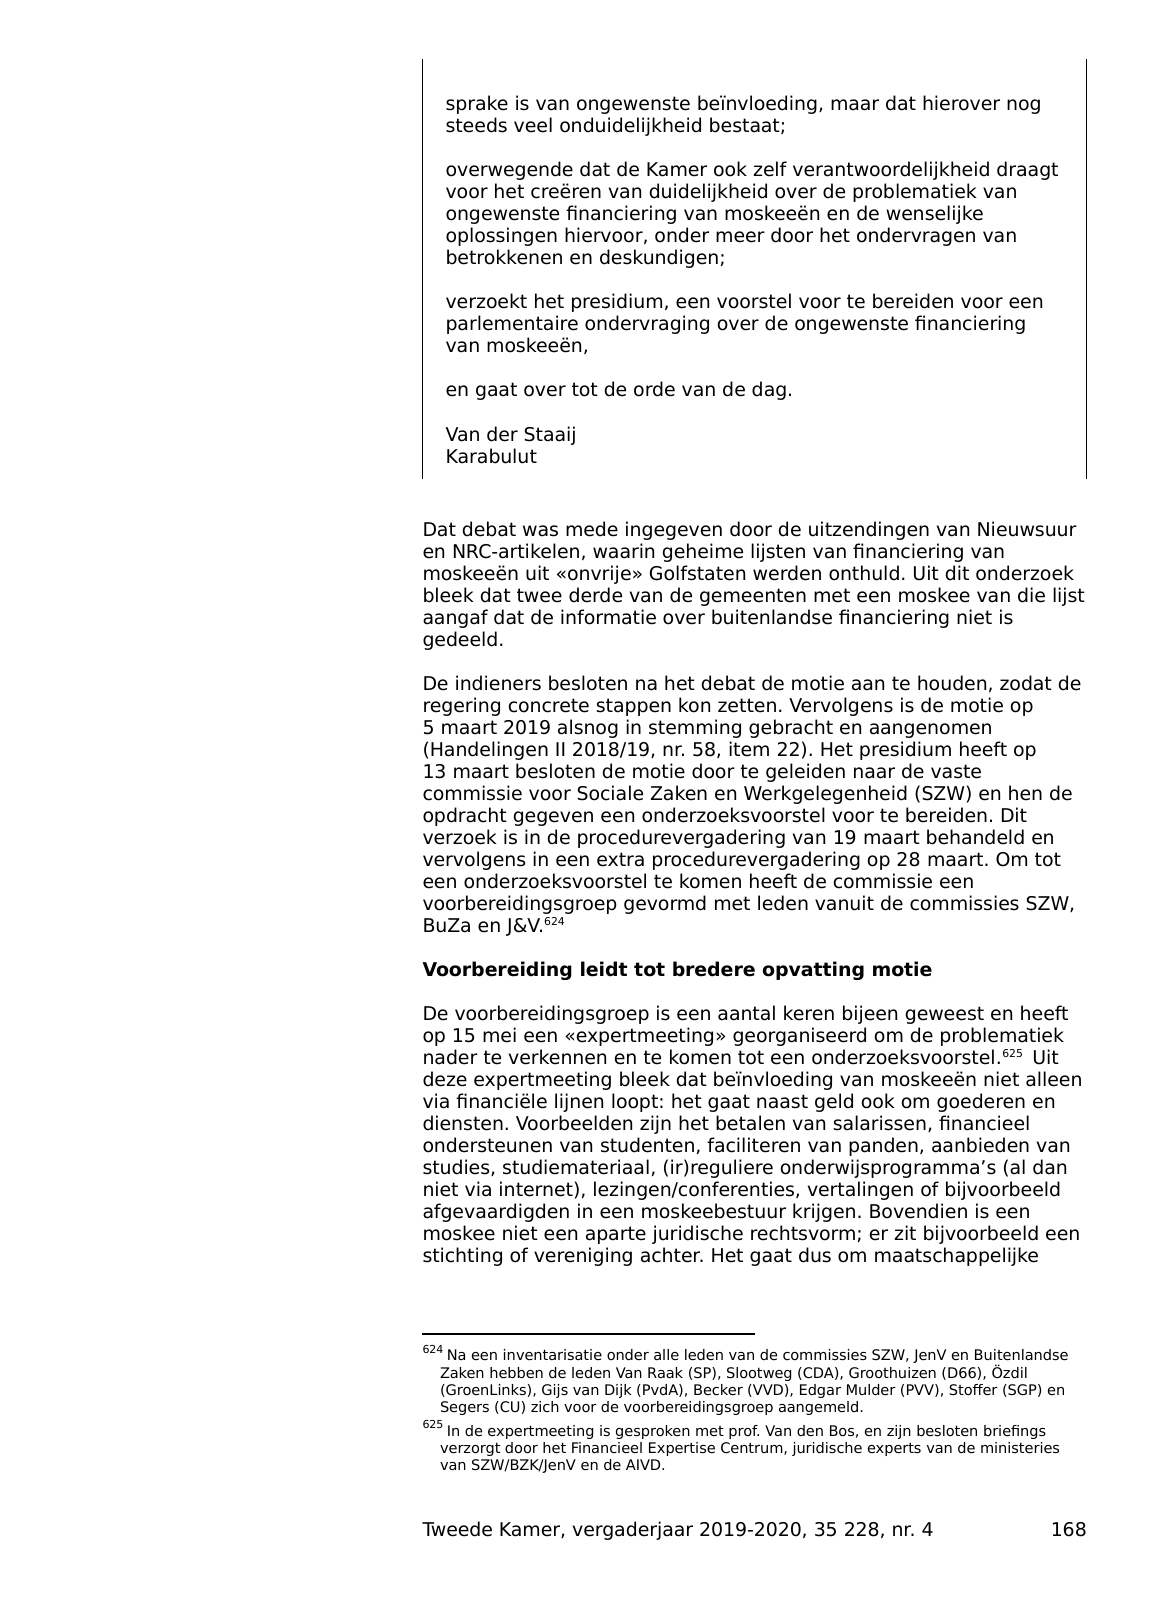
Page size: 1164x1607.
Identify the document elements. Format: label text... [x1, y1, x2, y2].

text De voorbereidingsgroep is een aantal keren bijeen geweest en heeft op 15 mei een «expertmeeting» georganiseerd om de problematiek nader te verkennen en te komen tot een onderzoeksvoorstel. Uit deze expertmeeting bleek dat beïnvloeding van moskeeën niet alleen via financiële lijnen loopt: het gaat naast geld ook om goederen en diensten. Voorbeelden zijn het betalen van salarissen, financieel ondersteunen van studenten, faciliteren van panden, aanbieden van studies, studiemateriaal, (ir)reguliere onderwijsprogramma’s (al dan niet via internet), lezingen/conferenties, vertalingen of bijvoorbeeld afgevaardigden in een moskeebestuur krijgen. Bovendien is een moskee niet een aparte juridische rechtsvorm; er zit bijvoorbeeld een stichting of vereniging achter. Het gaat dus om maatschappelijke [422, 1003, 1087, 1267]
subtitle Voorbereiding leidt tot bredere opvatting motie [422, 959, 1087, 981]
text Na een inventarisatie onder alle leden van de commissies SZW, JenV en Buitenlandse Zaken hebben de leden Van Raak (SP), Slootweg (CDA), Groothuizen (D66), Özdil (GroenLinks), Gijs van Dijk (PvdA), Becker (VVD), Edgar Mulder (PVV), Stoffer (SGP) en Segers (CU) zich voor de voorbereidingsgroep aangemeld. [422, 1343, 1087, 1416]
text In de expertmeeting is gesproken met prof. Van den Bos, en zijn besloten briefings verzorgt door het Financieel Expertise Centrum, juridische experts van de ministeries van SZW/BZK/JenV en de AIVD. [422, 1418, 1087, 1474]
table_header sprake is van ongewenste beïnvloeding, maar dat hierover nog steeds veel onduidelijkheid bestaat; overwegende dat de Kamer ook zelf verantwoordelijkheid draagt voor het creëren van duidelijkheid over de problematiek van ongewenste financiering van moskeeën en de wenselijke oplossingen hiervoor, onder meer door het ondervragen van betrokkenen en deskundigen; verzoekt het presidium, een voorstel voor te bereiden voor een parlementaire ondervraging over de ongewenste financiering van moskeeën, en gaat over tot de orde van de dag. Van der Staaij Karabulut [423, 59, 1086, 479]
text De indieners besloten na het debat de motie aan te houden, zodat de regering concrete stappen kon zetten. Vervolgens is de motie op 5 maart 2019 alsnog in stemming gebracht en aangenomen (Handelingen II 2018/19, nr. 58, item 22). Het presidium heeft op 13 maart besloten de motie door te geleiden naar de vaste commissie voor Sociale Zaken en Werkgelegenheid (SZW) en hen de opdracht gegeven een onderzoeksvoorstel voor te bereiden. Dit verzoek is in de procedurevergadering van 19 maart behandeld en vervolgens in een extra procedurevergadering op 28 maart. Om tot een onderzoeksvoorstel te komen heeft de commissie een voorbereidingsgroep gevormd met leden vanuit de commissies SZW, BuZa en J&V. [422, 673, 1087, 937]
text Dat debat was mede ingegeven door de uitzendingen van Nieuwsuur en NRC-artikelen, waarin geheime lijsten van financiering van moskeeën uit «onvrije» Golfstaten werden onthuld. Uit dit onderzoek bleek dat twee derde van de gemeenten met een moskee van die lijst aangaf dat de informatie over buitenlandse financiering niet is gedeeld. [422, 519, 1087, 651]
